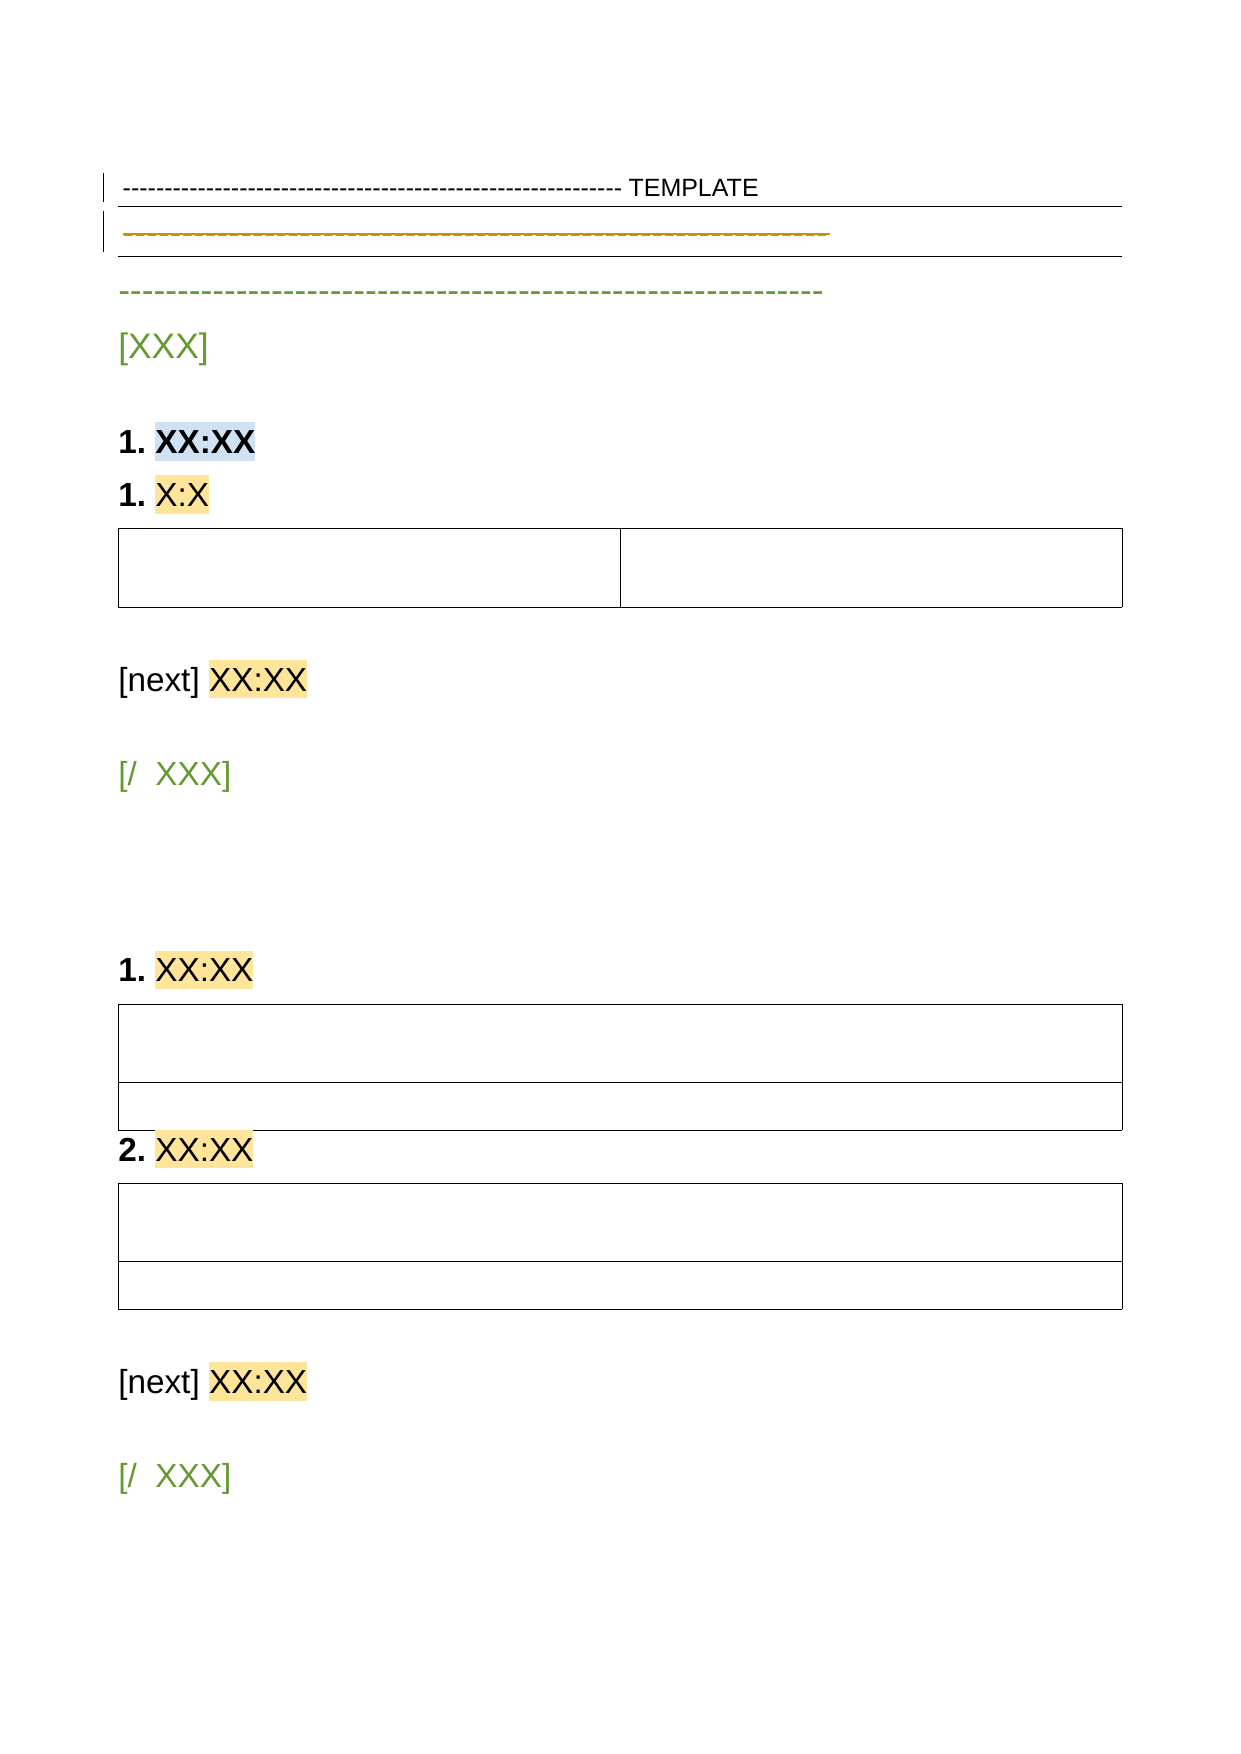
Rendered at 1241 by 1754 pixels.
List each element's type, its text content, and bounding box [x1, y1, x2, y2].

table_header [621, 529, 1122, 607]
text 2. XX:XX [118, 1131, 1122, 1168]
text ------------------------------------------------------------ TEMPLATE [118, 169, 1122, 206]
text 1. XX:XX [118, 422, 1122, 461]
text [/ XXX] [118, 1456, 1122, 1495]
table_cell [119, 1262, 1122, 1309]
table_cell [119, 1083, 1122, 1130]
text 1. X:X [118, 475, 1122, 514]
text [/ XXX] [118, 754, 1122, 793]
text [next] XX:XX [118, 660, 1122, 698]
table_header [119, 1005, 1122, 1082]
text [XXX] [118, 325, 1122, 366]
text 1. XX:XX [118, 951, 1122, 989]
table_header [119, 529, 620, 607]
table_header [119, 1184, 1122, 1261]
text ------------------------------------------------------------ [118, 269, 1122, 309]
text [next] XX:XX [118, 1362, 1122, 1401]
